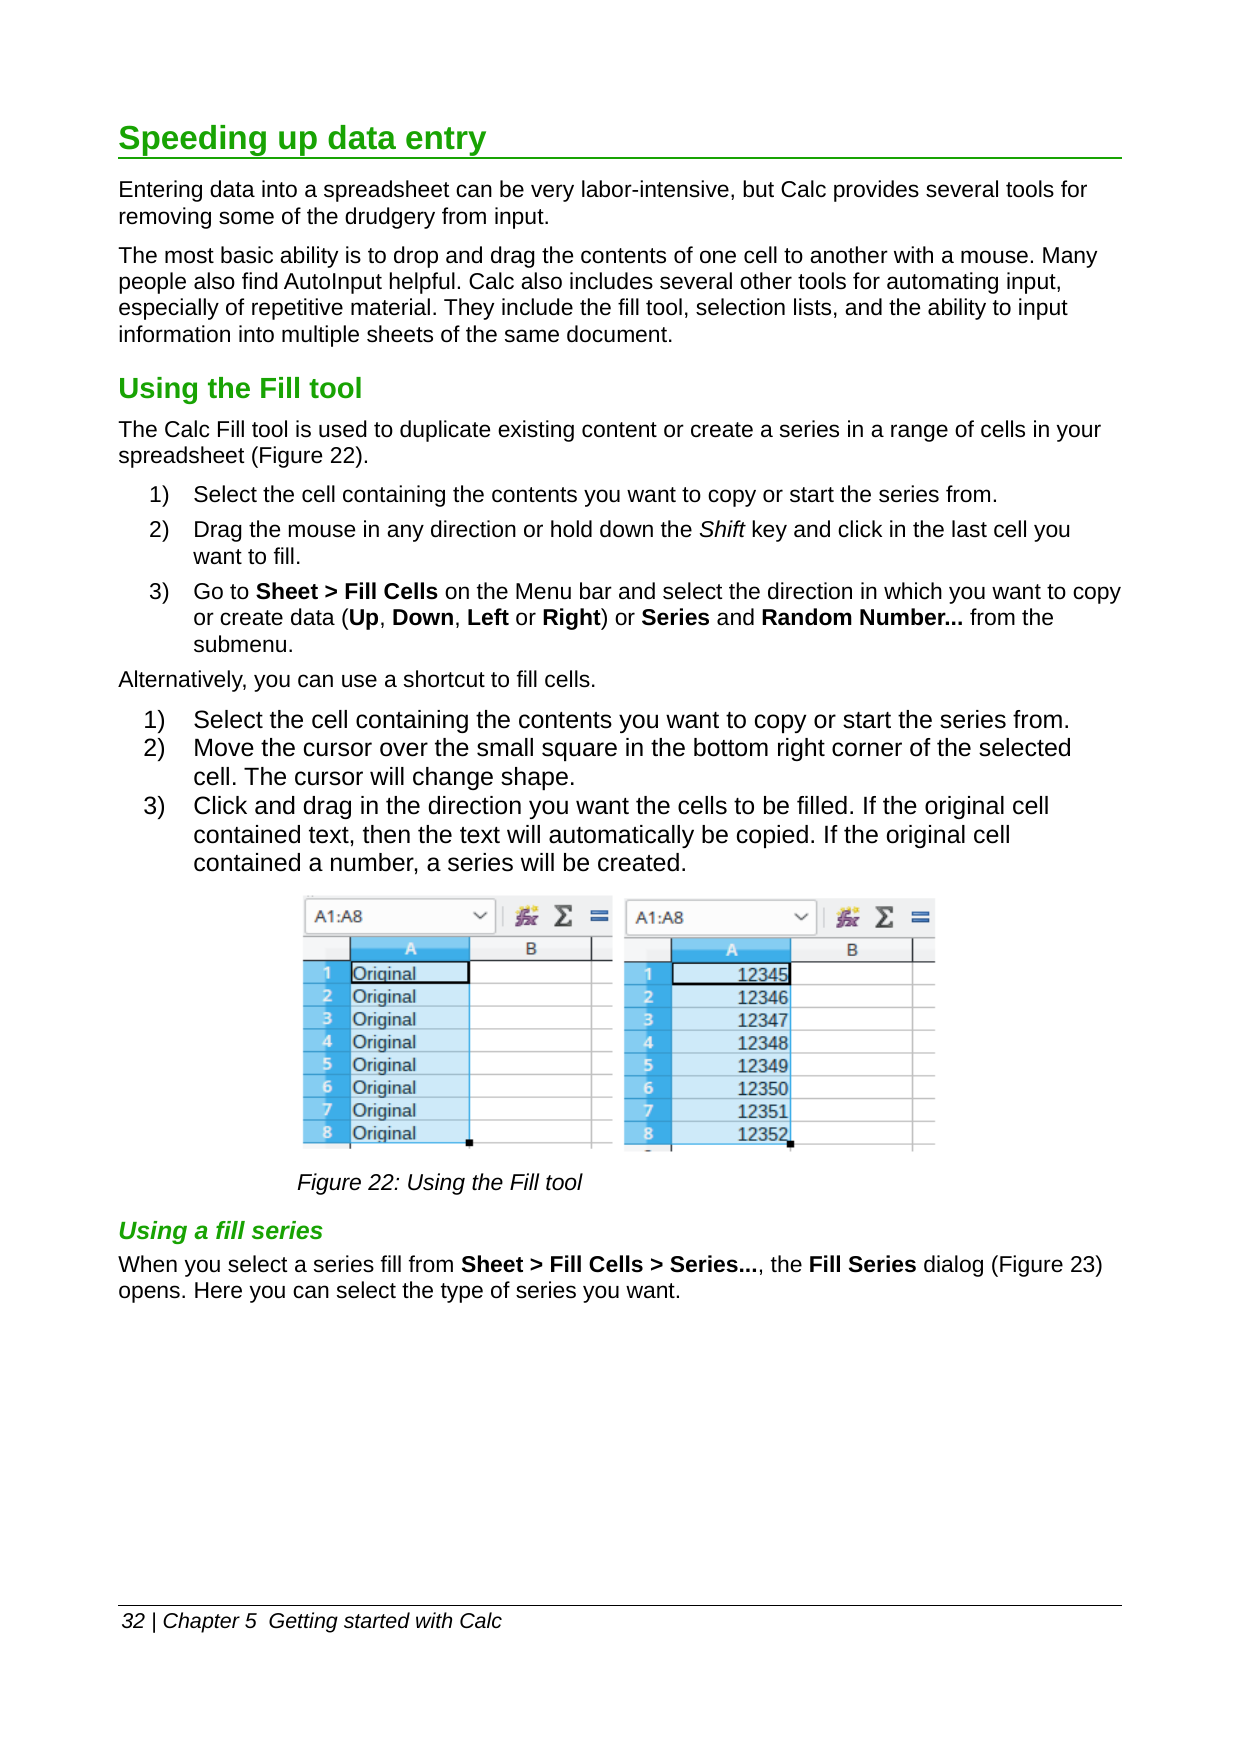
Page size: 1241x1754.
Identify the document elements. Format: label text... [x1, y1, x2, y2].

list Go to Sheet > Fill Cells on the Menu bar and select the direction in which you want to copy or create data (Up, Down, Left or Right) or Series and Random Number... from the submenu. [169, 578, 1122, 657]
text The Calc Fill tool is used to duplicate existing content or create a series in a range of cells in your spreadsheet (Figure 22). [118, 416, 1122, 469]
text Figure 22: Using the Fill tool [297, 1169, 943, 1195]
list Move the cursor over the small square in the bottom right corner of the selected cell. The cursor will change shape. [165, 733, 1122, 791]
text Entering data into a spreadsheet can be very labor-intensive, but Calc provides several tools for removing some of the drudgery from input. [118, 176, 1122, 229]
subtitle Using a fill series [118, 1216, 1122, 1244]
picture [296, 889, 944, 1157]
list Drag the mouse in any direction or hold down the Shift key and click in the last cell you want to fill. [169, 516, 1122, 569]
subtitle Using the Fill tool [118, 371, 1122, 404]
list Select the cell containing the contents you want to copy or start the series from. [169, 481, 1122, 507]
text The most basic ability is to drop and drag the contents of one cell to another with a mouse. Many people also find AutoInput helpful. Calc also includes several other tools for automating input, especially of repetitive material. They include the fill tool, selection lists, and the ability to input information into multiple sheets of the same document. [118, 242, 1122, 347]
subtitle Speeding up data entry [118, 118, 1122, 157]
text When you select a series fill from Sheet > Fill Cells > Series..., the Fill Series dialog (Figure 23) opens. Here you can select the type of series you want. [118, 1251, 1122, 1303]
list Click and drag in the direction you want the cells to be filled. If the original cell contained text, then the text will automatically be copied. If the original cell contained a number, a series will be created. [165, 791, 1122, 877]
list Select the cell containing the contents you want to copy or start the series from. [165, 705, 1122, 733]
list Alternatively, you can use a shortcut to fill cells. [118, 666, 1122, 692]
